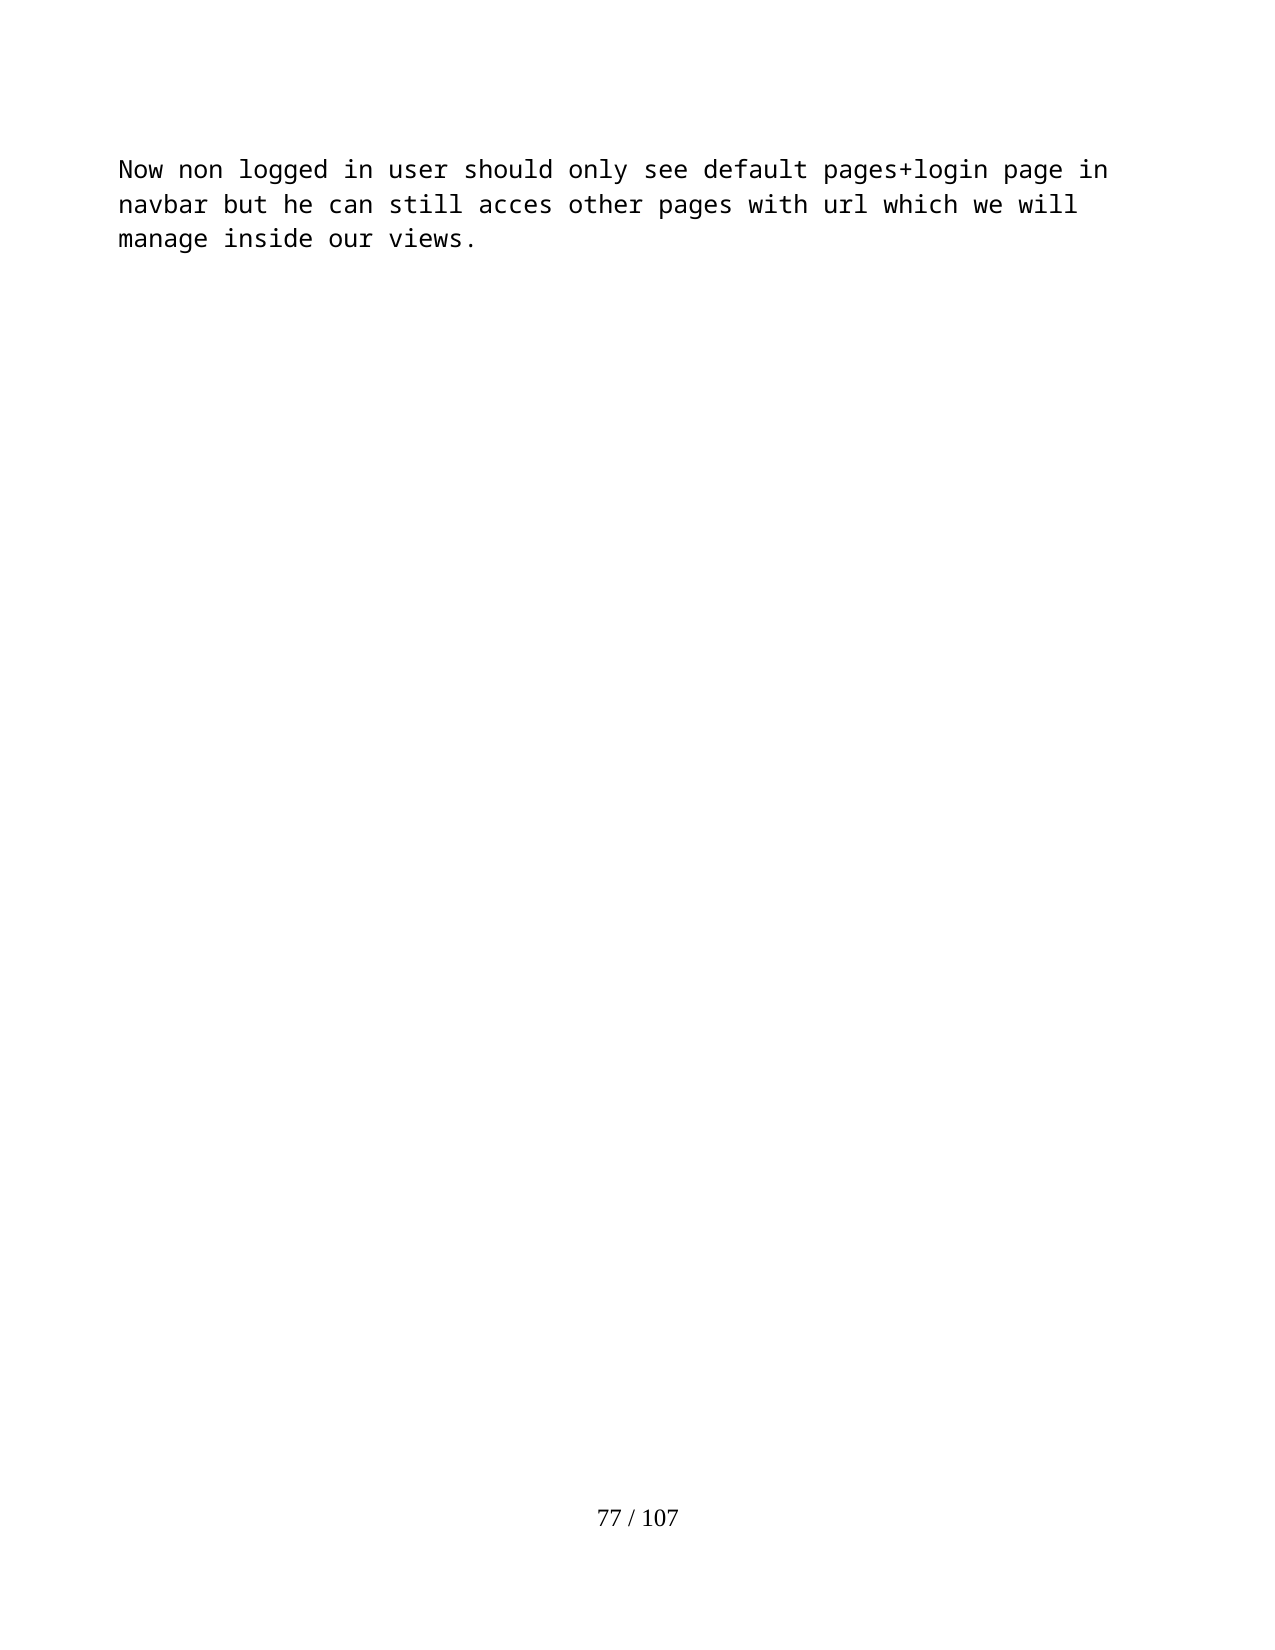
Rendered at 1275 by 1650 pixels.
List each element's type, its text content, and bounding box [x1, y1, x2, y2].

text Now non logged in user should only see default pages+login page in navbar but he can still acces other pages with url which we will manage inside our views. [118, 152, 1157, 254]
